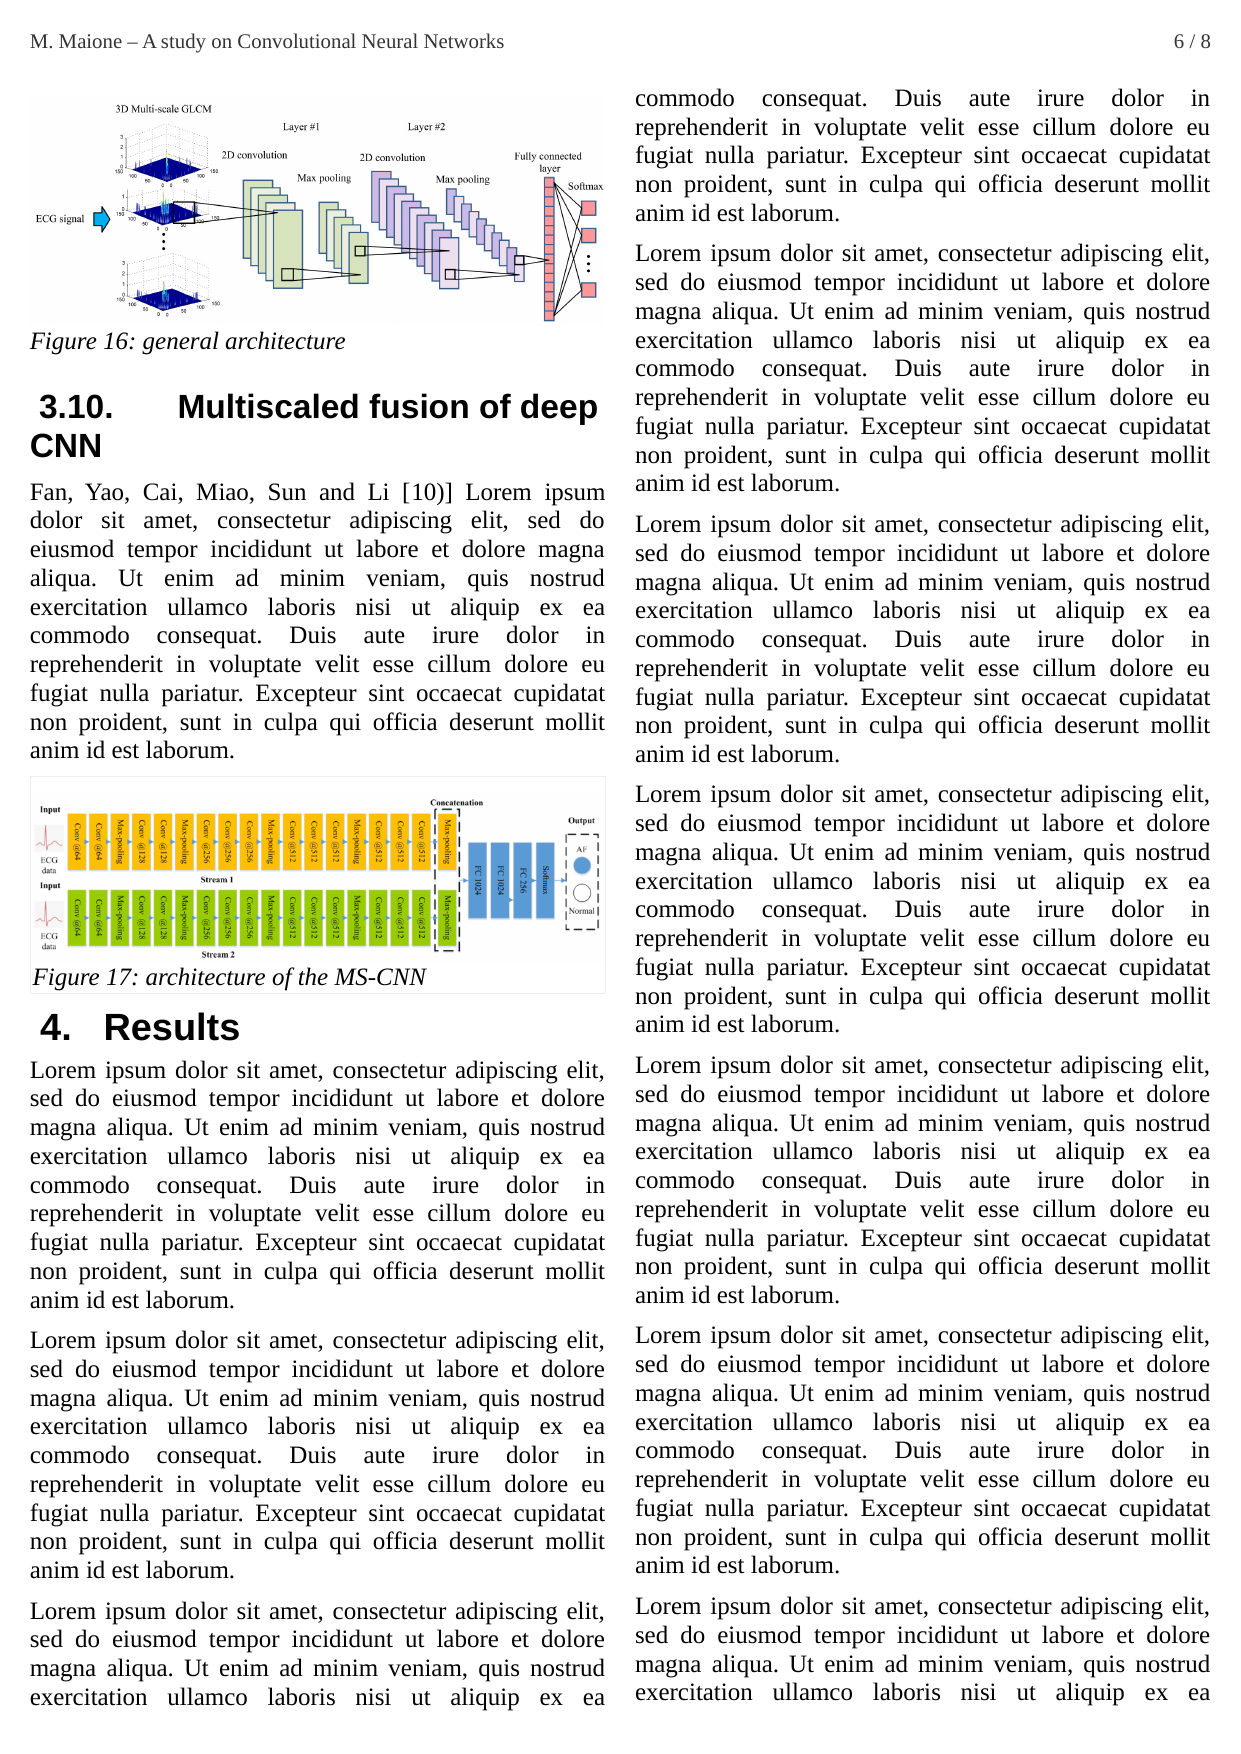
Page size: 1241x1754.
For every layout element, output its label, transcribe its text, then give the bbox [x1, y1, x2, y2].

picture [29, 95, 606, 326]
text Lorem ipsum dolor sit amet, consectetur adipiscing elit, sed do eiusmod tempor incididunt ut labore et dolore magna aliqua. Ut enim ad minim veniam, quis nostrud exercitation ullamco laboris nisi ut aliquip ex ea commodo consequat. Duis aute irure dolor in reprehenderit in voluptate velit esse cillum dolore eu fugiat nulla pariatur. Excepteur sint occaecat cupidatat non proident, sunt in culpa qui officia deserunt mollit anim id est laborum. [635, 779, 1211, 1038]
text Lorem ipsum dolor sit amet, consectetur adipiscing elit, sed do eiusmod tempor incididunt ut labore et dolore magna aliqua. Ut enim ad minim veniam, quis nostrud exercitation ullamco laboris nisi ut aliquip ex ea commodo consequat. Duis aute irure dolor in reprehenderit in voluptate velit esse cillum dolore eu fugiat nulla pariatur. Excepteur sint occaecat cupidatat non proident, sunt in culpa qui officia deserunt mollit anim id est laborum. [635, 1321, 1211, 1579]
text Figure 17: architecture of the MS-CNN [32, 962, 602, 990]
text Figure 16: general architecture [29, 326, 605, 354]
text Lorem ipsum dolor sit amet, consectetur adipiscing elit, sed do eiusmod tempor incididunt ut labore et dolore magna aliqua. Ut enim ad minim veniam, quis nostrud exercitation ullamco laboris nisi ut aliquip ex ea [635, 1591, 1211, 1706]
text Lorem ipsum dolor sit amet, consectetur adipiscing elit, sed do eiusmod tempor incididunt ut labore et dolore magna aliqua. Ut enim ad minim veniam, quis nostrud exercitation ullamco laboris nisi ut aliquip ex ea commodo consequat. Duis aute irure dolor in reprehenderit in voluptate velit esse cillum dolore eu fugiat nulla pariatur. Excepteur sint occaecat cupidatat non proident, sunt in culpa qui officia deserunt mollit anim id est laborum. [29, 1055, 605, 1313]
text Lorem ipsum dolor sit amet, consectetur adipiscing elit, sed do eiusmod tempor incididunt ut labore et dolore magna aliqua. Ut enim ad minim veniam, quis nostrud exercitation ullamco laboris nisi ut aliquip ex ea commodo consequat. Duis aute irure dolor in reprehenderit in voluptate velit esse cillum dolore eu fugiat nulla pariatur. Excepteur sint occaecat cupidatat non proident, sunt in culpa qui officia deserunt mollit anim id est laborum. [29, 1325, 605, 1584]
text Fan, Yao, Cai, Miao, Sun and Li [10] Lorem ipsum dolor sit amet, consectetur adipiscing elit, sed do eiusmod tempor incididunt ut labore et dolore magna aliqua. Ut enim ad minim veniam, quis nostrud exercitation ullamco laboris nisi ut aliquip ex ea commodo consequat. Duis aute irure dolor in reprehenderit in voluptate velit esse cillum dolore eu fugiat nulla pariatur. Excepteur sint occaecat cupidatat non proident, sunt in culpa qui officia deserunt mollit anim id est laborum. [29, 477, 605, 764]
text Lorem ipsum dolor sit amet, consectetur adipiscing elit, sed do eiusmod tempor incididunt ut labore et dolore magna aliqua. Ut enim ad minim veniam, quis nostrud exercitation ullamco laboris nisi ut aliquip ex ea commodo consequat. Duis aute irure dolor in reprehenderit in voluptate velit esse cillum dolore eu fugiat nulla pariatur. Excepteur sint occaecat cupidatat non proident, sunt in culpa qui officia deserunt mollit anim id est laborum. [635, 509, 1211, 768]
subtitle Results [29, 1005, 605, 1049]
text Lorem ipsum dolor sit amet, consectetur adipiscing elit, sed do eiusmod tempor incididunt ut labore et dolore magna aliqua. Ut enim ad minim veniam, quis nostrud exercitation ullamco laboris nisi ut aliquip ex ea [29, 1596, 605, 1711]
text Lorem ipsum dolor sit amet, consectetur adipiscing elit, sed do eiusmod tempor incididunt ut labore et dolore magna aliqua. Ut enim ad minim veniam, quis nostrud exercitation ullamco laboris nisi ut aliquip ex ea commodo consequat. Duis aute irure dolor in reprehenderit in voluptate velit esse cillum dolore eu fugiat nulla pariatur. Excepteur sint occaecat cupidatat non proident, sunt in culpa qui officia deserunt mollit anim id est laborum. [635, 238, 1211, 497]
picture [32, 791, 603, 962]
text commodo consequat. Duis aute irure dolor in reprehenderit in voluptate velit esse cillum dolore eu fugiat nulla pariatur. Excepteur sint occaecat cupidatat non proident, sunt in culpa qui officia deserunt mollit anim id est laborum. [635, 83, 1211, 227]
text Lorem ipsum dolor sit amet, consectetur adipiscing elit, sed do eiusmod tempor incididunt ut labore et dolore magna aliqua. Ut enim ad minim veniam, quis nostrud exercitation ullamco laboris nisi ut aliquip ex ea commodo consequat. Duis aute irure dolor in reprehenderit in voluptate velit esse cillum dolore eu fugiat nulla pariatur. Excepteur sint occaecat cupidatat non proident, sunt in culpa qui officia deserunt mollit anim id est laborum. [635, 1050, 1211, 1309]
subtitle Multiscaled fusion of deep CNN [29, 387, 605, 464]
